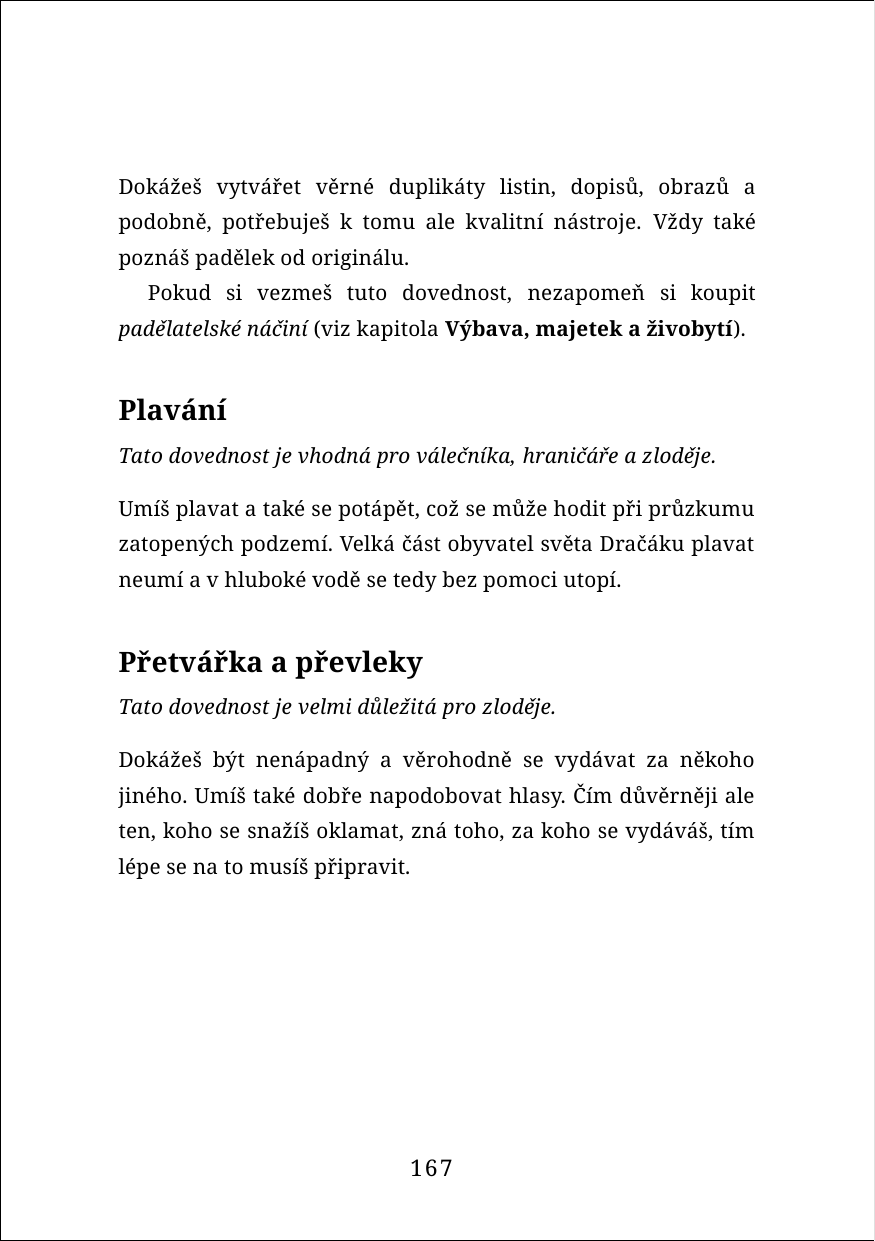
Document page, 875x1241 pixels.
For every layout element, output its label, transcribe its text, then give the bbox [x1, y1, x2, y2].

subtitle Plavání [118, 391, 756, 429]
text Dokážeš vytvářet věrné duplikáty listin, dopisů, obrazů a podobně, potřebuješ k tomu ale kvalitní nástroje. Vždy také poznáš padělek od originálu. Pokud si vezmeš tuto dovednost, nezapomeň si koupit padělatelské náčiní (viz kapitola Výbava, majetek a živobytí). [118, 172, 756, 342]
text Tato dovednost je velmi důležitá pro zloděje. [118, 692, 756, 721]
text Tato dovednost je vhodná pro válečníka, hraničáře a zloděje. [118, 441, 756, 469]
subtitle Přetvářka a převleky [118, 642, 756, 680]
text Umíš plavat a také se potápět, což se může hodit při průzkumu zatopených podzemí. Velká část obyvatel světa Dračáku plavat neumí a v hluboké vodě se tedy bez pomoci utopí. [118, 494, 756, 593]
text Dokážeš být nenápadný a věrohodně se vydávat za někoho jiného. Umíš také dobře napodobovat hlasy. Čím důvěrněji ale ten, koho se snažíš oklamat, zná toho, za koho se vydáváš, tím lépe se na to musíš připravit. [118, 745, 756, 880]
